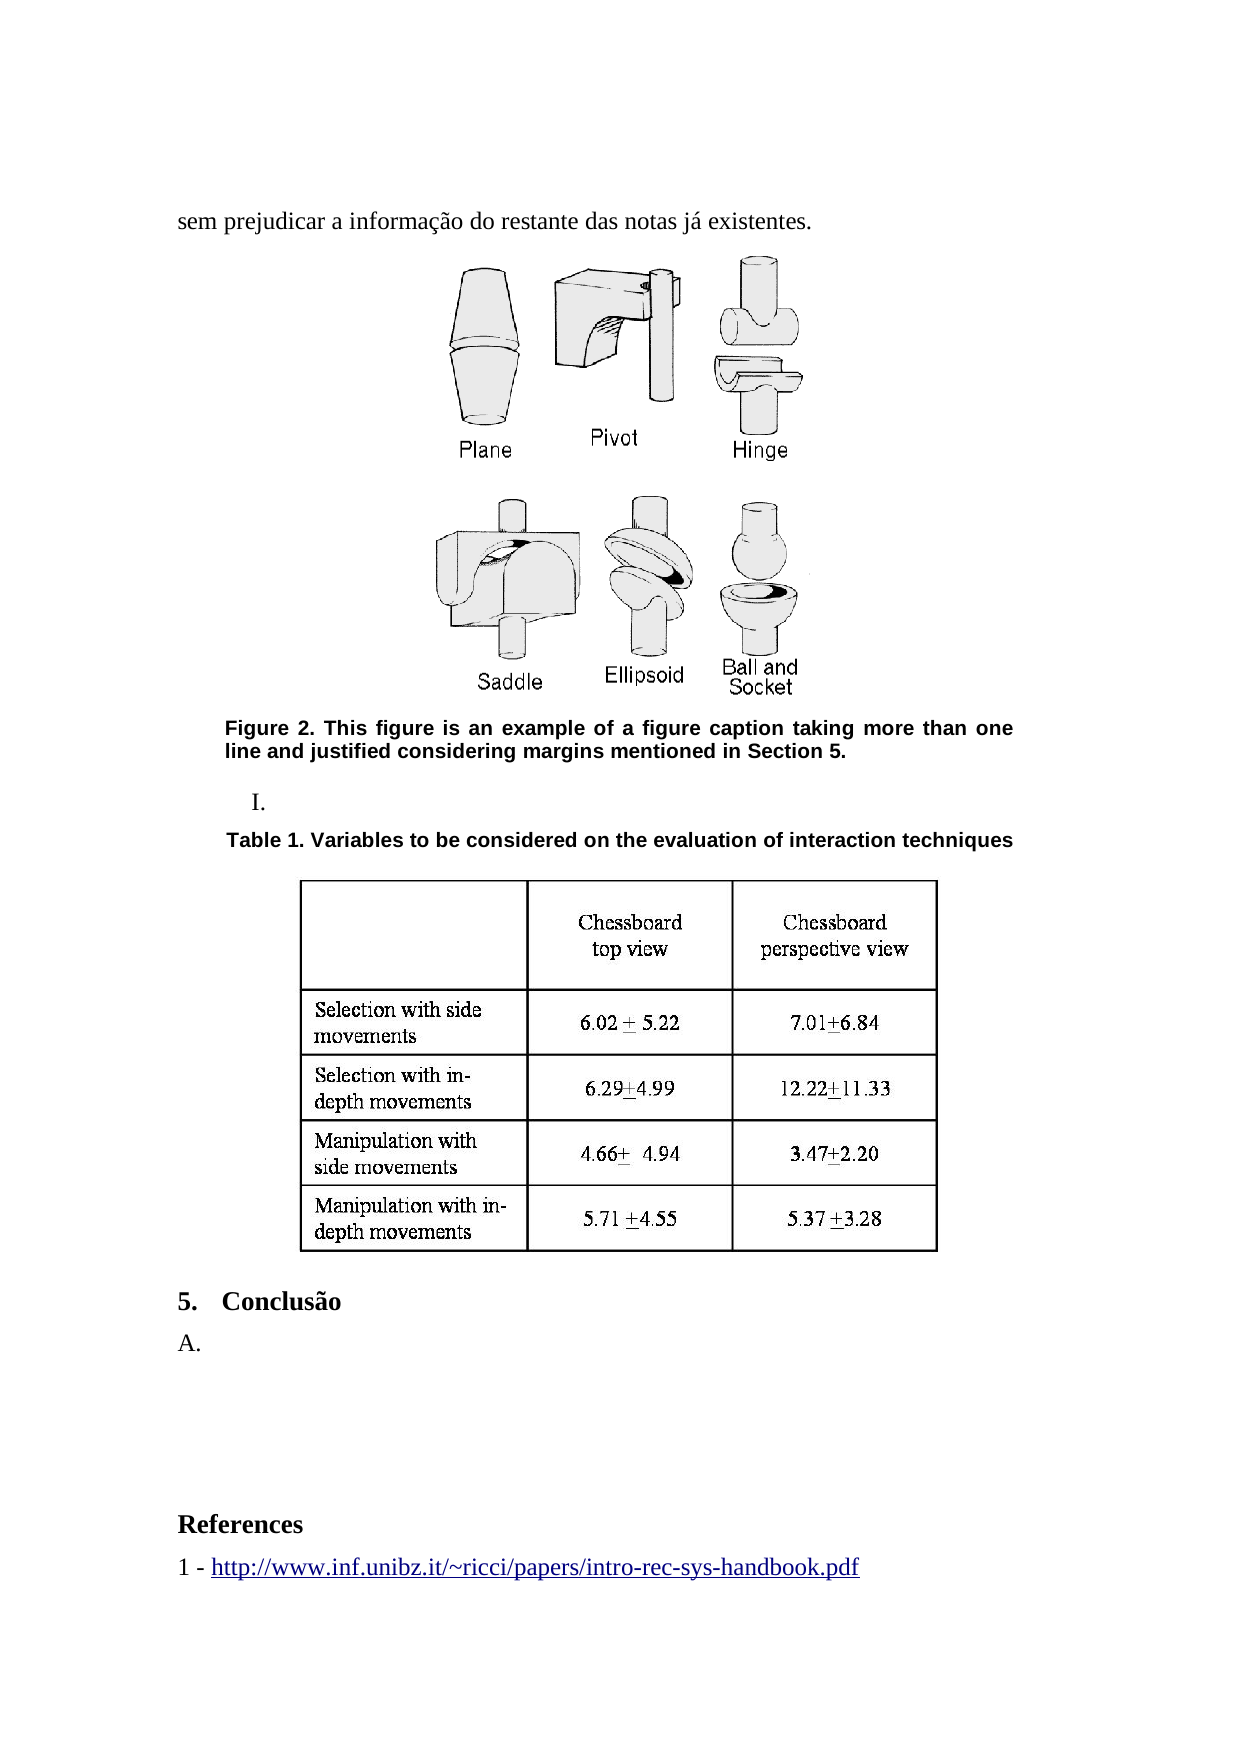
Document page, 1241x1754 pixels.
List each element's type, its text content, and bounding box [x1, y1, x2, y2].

picture [417, 247, 824, 704]
text sem prejudicar a informação do restante das notas já existentes. [177, 207, 1063, 235]
text Table 1. Variables to be considered on the evaluation of interaction techniques [224, 828, 1016, 852]
text References [177, 1510, 1063, 1540]
text 1 - http://www.inf.unibz.it/~ricci/papers/intro-rec-sys-handbook.pdf [177, 1552, 1063, 1580]
title Conclusão [177, 1286, 1063, 1316]
text I. [177, 788, 1063, 816]
text Figure 2. This figure is an example of a figure caption taking more than one line and justified considering margins mentioned in Section 5. [224, 716, 1016, 763]
picture [293, 876, 941, 1256]
text A. [177, 1328, 1063, 1357]
